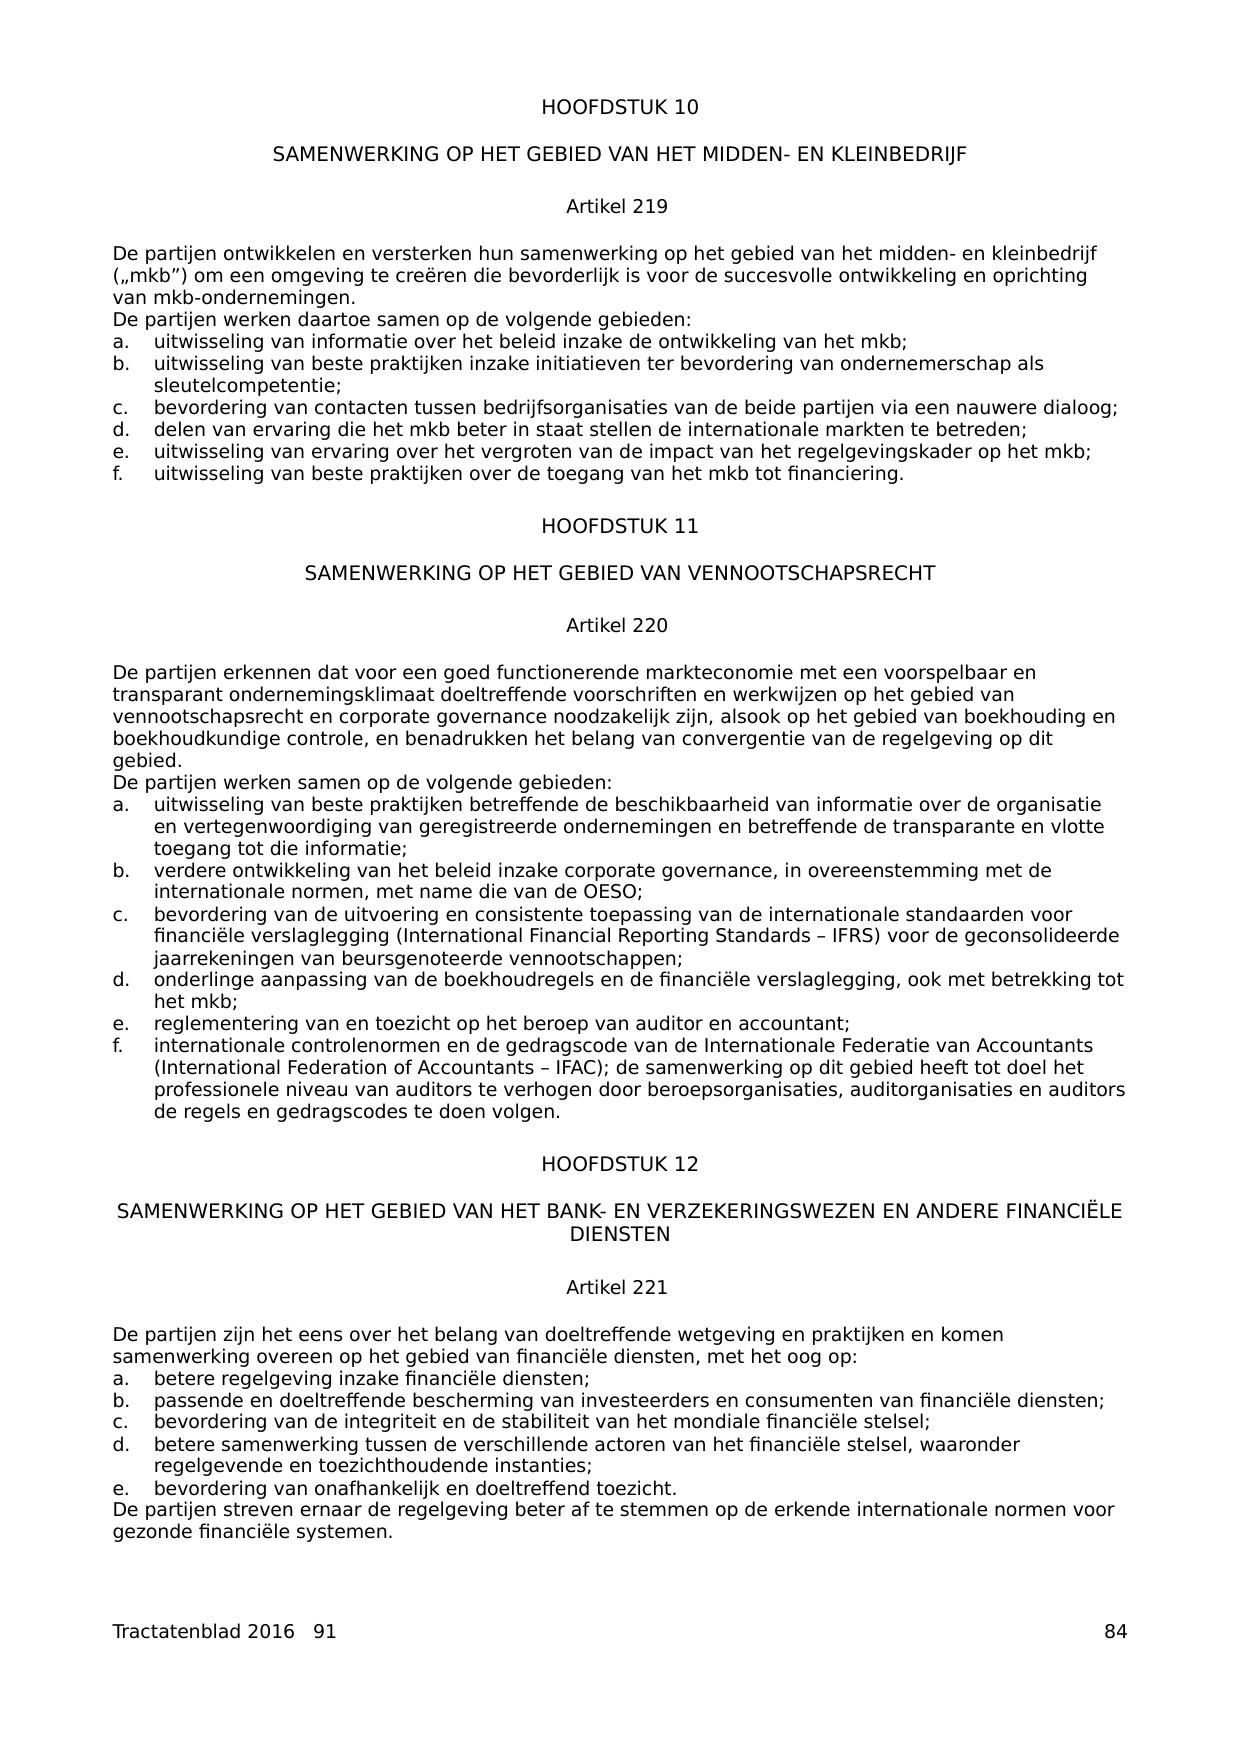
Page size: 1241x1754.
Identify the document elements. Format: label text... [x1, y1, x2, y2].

text De partijen ontwikkelen en versterken hun samenwerking op het gebied van het midden- en kleinbedrijf („mkb”) om een omgeving te creëren die bevorderlijk is voor de succesvolle ontwikkeling en oprichting van mkb-ondernemingen. [112, 243, 1128, 309]
subtitle HOOFDSTUK 11 SAMENWERKING OP HET GEBIED VAN VENNOOTSCHAPSRECHT [112, 515, 1128, 585]
text De partijen streven ernaar de regelgeving beter af te stemmen op de erkende internationale normen voor gezonde financiële systemen. [112, 1499, 1128, 1543]
text a. betere regelgeving inzake financiële diensten; [112, 1367, 1128, 1389]
text c. bevordering van contacten tussen bedrijfsorganisaties van de beide partijen via een nauwere dialoog; [112, 397, 1128, 419]
subtitle Artikel 221 [112, 1277, 1128, 1298]
text b. uitwisseling van beste praktijken inzake initiatieven ter bevordering van ondernemerschap als sleutelcompetentie; [112, 353, 1128, 397]
text e. bevordering van onafhankelijk en doeltreffend toezicht. [112, 1477, 1128, 1499]
subtitle Artikel 219 [112, 196, 1128, 218]
text De partijen erkennen dat voor een goed functionerende markteconomie met een voorspelbaar en transparant ondernemingsklimaat doeltreffende voorschriften en werkwijzen op het gebied van vennootschapsrecht en corporate governance noodzakelijk zijn, alsook op het gebied van boekhouding en boekhoudkundige controle, en benadrukken het belang van convergentie van de regelgeving op dit gebied. [112, 662, 1128, 772]
text De partijen werken samen op de volgende gebieden: [112, 772, 1128, 793]
text e. uitwisseling van ervaring over het vergroten van de impact van het regelgevingskader op het mkb; [112, 441, 1128, 463]
text De partijen zijn het eens over het belang van doeltreffende wetgeving en praktijken en komen samenwerking overeen op het gebied van financiële diensten, met het oog op: [112, 1323, 1128, 1367]
text b. verdere ontwikkeling van het beleid inzake corporate governance, in overeenstemming met de internationale normen, met name die van de OESO; [112, 859, 1128, 903]
text d. onderlinge aanpassing van de boekhoudregels en de financiële verslaglegging, ook met betrekking tot het mkb; [112, 969, 1128, 1013]
text c. bevordering van de integriteit en de stabiliteit van het mondiale financiële stelsel; [112, 1411, 1128, 1433]
text d. delen van ervaring die het mkb beter in staat stellen de internationale markten te betreden; [112, 419, 1128, 441]
text e. reglementering van en toezicht op het beroep van auditor en accountant; [112, 1013, 1128, 1035]
text d. betere samenwerking tussen de verschillende actoren van het financiële stelsel, waaronder regelgevende en toezichthoudende instanties; [112, 1433, 1128, 1477]
text f. uitwisseling van beste praktijken over de toegang van het mkb tot financiering. [112, 463, 1128, 485]
text De partijen werken daartoe samen op de volgende gebieden: [112, 309, 1128, 331]
subtitle HOOFDSTUK 12 SAMENWERKING OP HET GEBIED VAN HET BANK- EN VERZEKERINGSWEZEN EN ANDERE FINANCIËLE DIENSTEN [112, 1153, 1128, 1247]
text c. bevordering van de uitvoering en consistente toepassing van de internationale standaarden voor financiële verslaglegging (International Financial Reporting Standards – IFRS) voor de geconsolideerde jaarrekeningen van beursgenoteerde vennootschappen; [112, 903, 1128, 969]
text a. uitwisseling van informatie over het beleid inzake de ontwikkeling van het mkb; [112, 331, 1128, 353]
subtitle HOOFDSTUK 10 SAMENWERKING OP HET GEBIED VAN HET MIDDEN- EN KLEINBEDRIJF [112, 96, 1128, 166]
text f. internationale controlenormen en de gedragscode van de Internationale Federatie van Accountants (International Federation of Accountants – IFAC); de samenwerking op dit gebied heeft tot doel het professionele niveau van auditors te verhogen door beroepsorganisaties, auditorganisaties en auditors de regels en gedragscodes te doen volgen. [112, 1035, 1128, 1123]
text a. uitwisseling van beste praktijken betreffende de beschikbaarheid van informatie over de organisatie en vertegenwoordiging van geregistreerde ondernemingen en betreffende de transparante en vlotte toegang tot die informatie; [112, 793, 1128, 859]
subtitle Artikel 220 [112, 615, 1128, 637]
text b. passende en doeltreffende bescherming van investeerders en consumenten van financiële diensten; [112, 1389, 1128, 1411]
